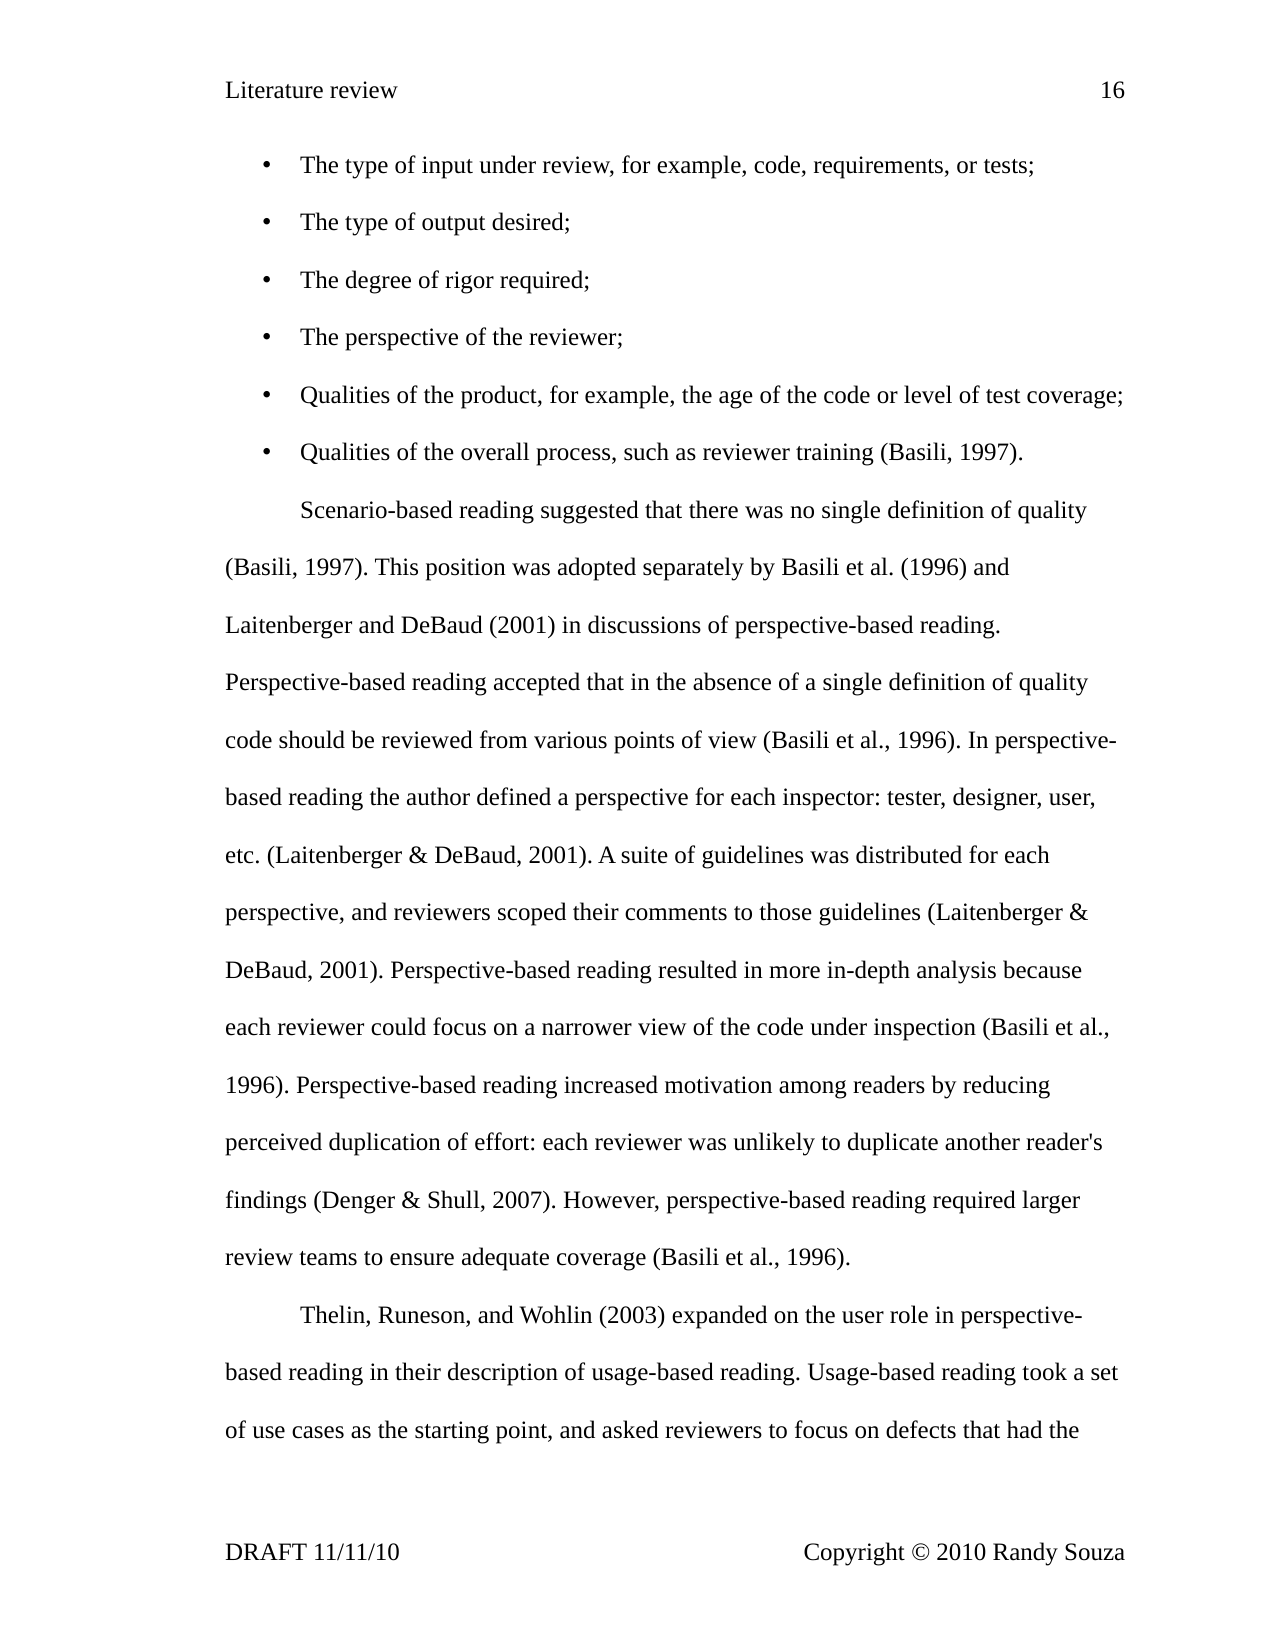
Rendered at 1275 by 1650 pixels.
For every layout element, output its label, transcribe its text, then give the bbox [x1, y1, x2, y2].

list The type of input under review, for example, code, requirements, or tests; [262, 150, 1125, 179]
text Thelin, Runeson, and Wohlin (2003) expanded on the user role in perspective-based reading in their description of usage-based reading. Usage-based reading took a set of use cases as the starting point, and asked reviewers to focus on defects that had the [225, 1300, 1125, 1444]
list The perspective of the reviewer; [262, 322, 1125, 351]
list The degree of rigor required; [262, 265, 1125, 294]
list Qualities of the overall process, such as reviewer training (Basili, 1997). [262, 437, 1125, 466]
list Qualities of the product, for example, the age of the code or level of test coverage; [262, 380, 1125, 409]
list The type of output desired; [262, 207, 1125, 236]
text Scenario-based reading suggested that there was no single definition of quality (Basili, 1997). This position was adopted separately by Basili et al. (1996) and Laitenberger and DeBaud (2001) in discussions of perspective-based reading. Perspective-based reading accepted that in the absence of a single definition of quality code should be reviewed from various points of view (Basili et al., 1996). In perspective-based reading the author defined a perspective for each inspector: tester, designer, user, etc. (Laitenberger & DeBaud, 2001). A suite of guidelines was distributed for each perspective, and reviewers scoped their comments to those guidelines (Laitenberger & DeBaud, 2001). Perspective-based reading resulted in more in-depth analysis because each reviewer could focus on a narrower view of the code under inspection (Basili et al., 1996). Perspective-based reading increased motivation among readers by reducing perceived duplication of effort: each reviewer was unlikely to duplicate another reader's findings (Denger & Shull, 2007). However, perspective-based reading required larger review teams to ensure adequate coverage (Basili et al., 1996). [225, 495, 1125, 1271]
